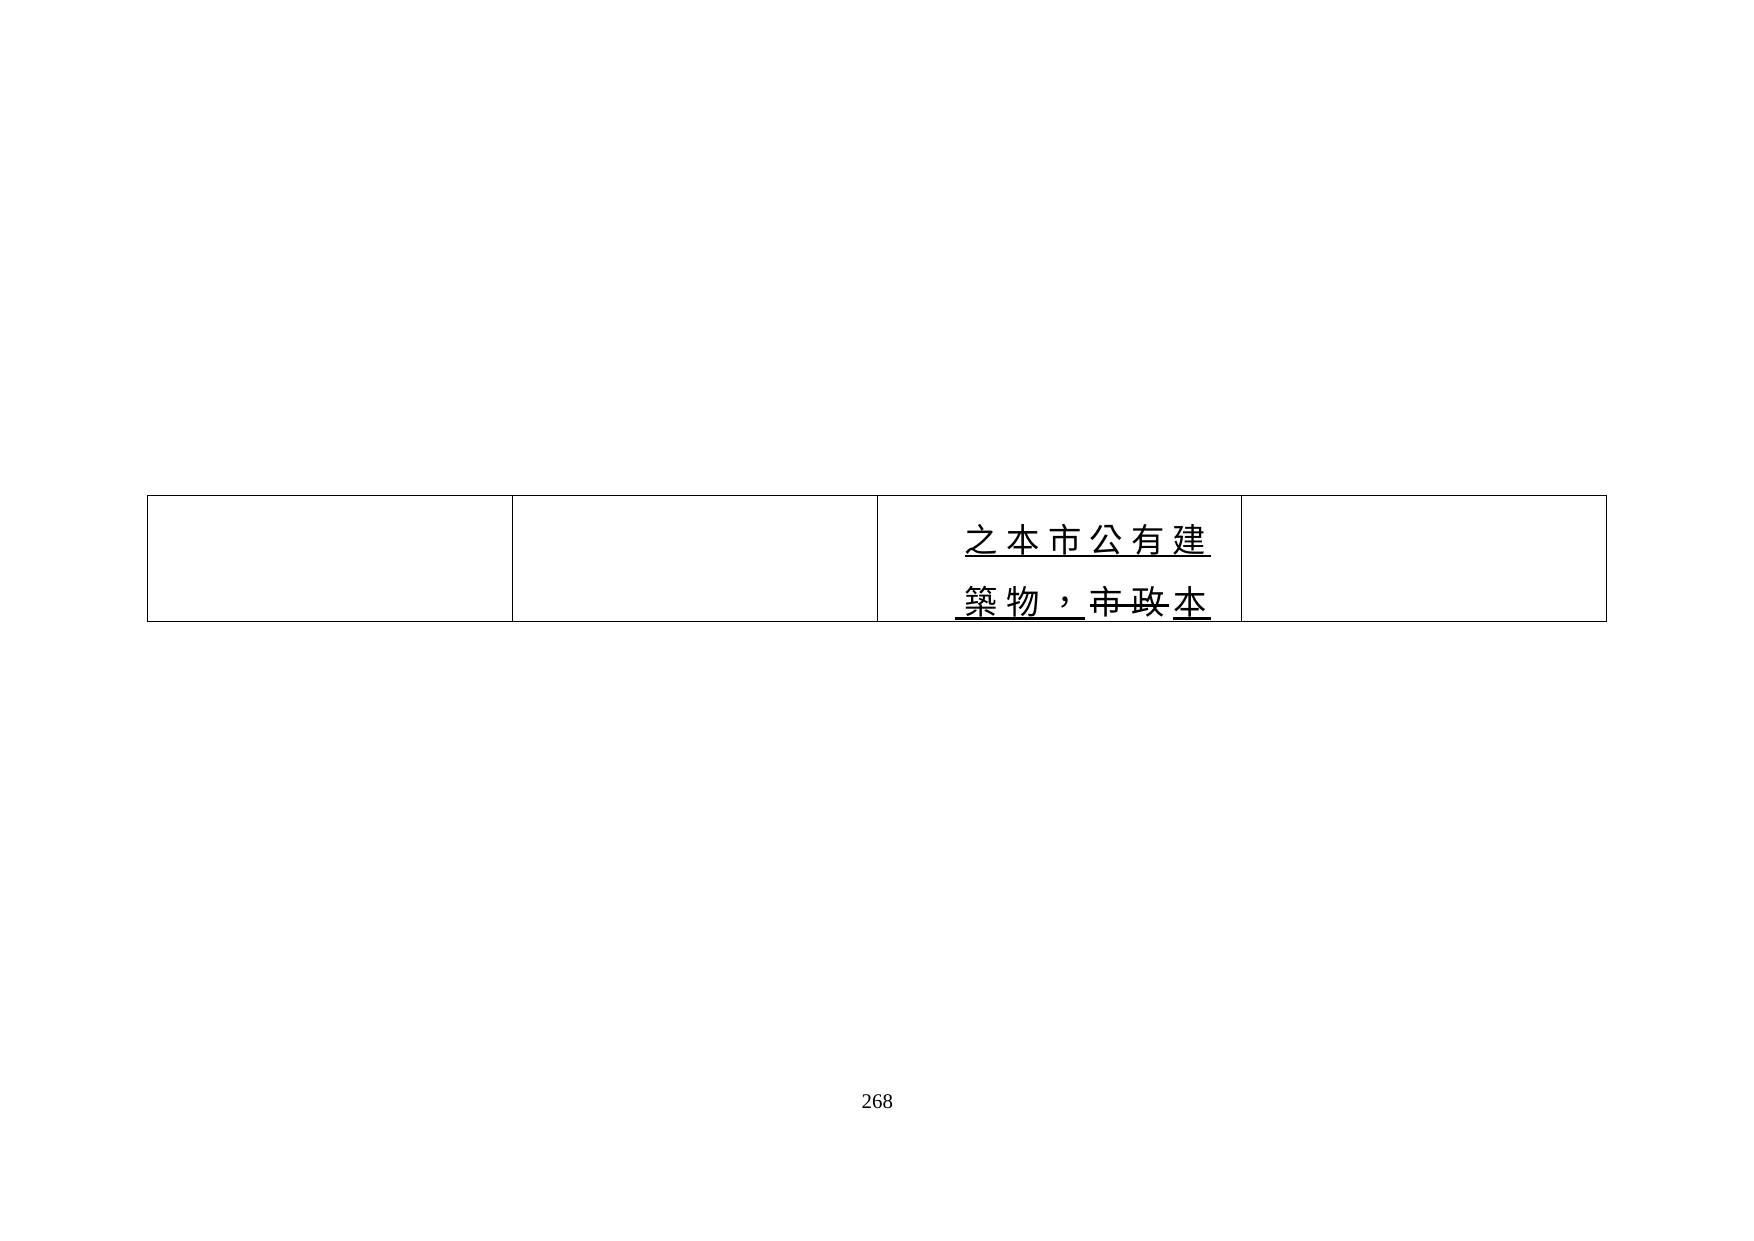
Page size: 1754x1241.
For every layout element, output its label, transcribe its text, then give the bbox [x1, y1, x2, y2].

table_cell [148, 496, 512, 621]
table_cell [513, 496, 877, 621]
table_cell [1242, 496, 1606, 621]
table_cell 之本市公有建築物，市政本 [878, 496, 1241, 621]
